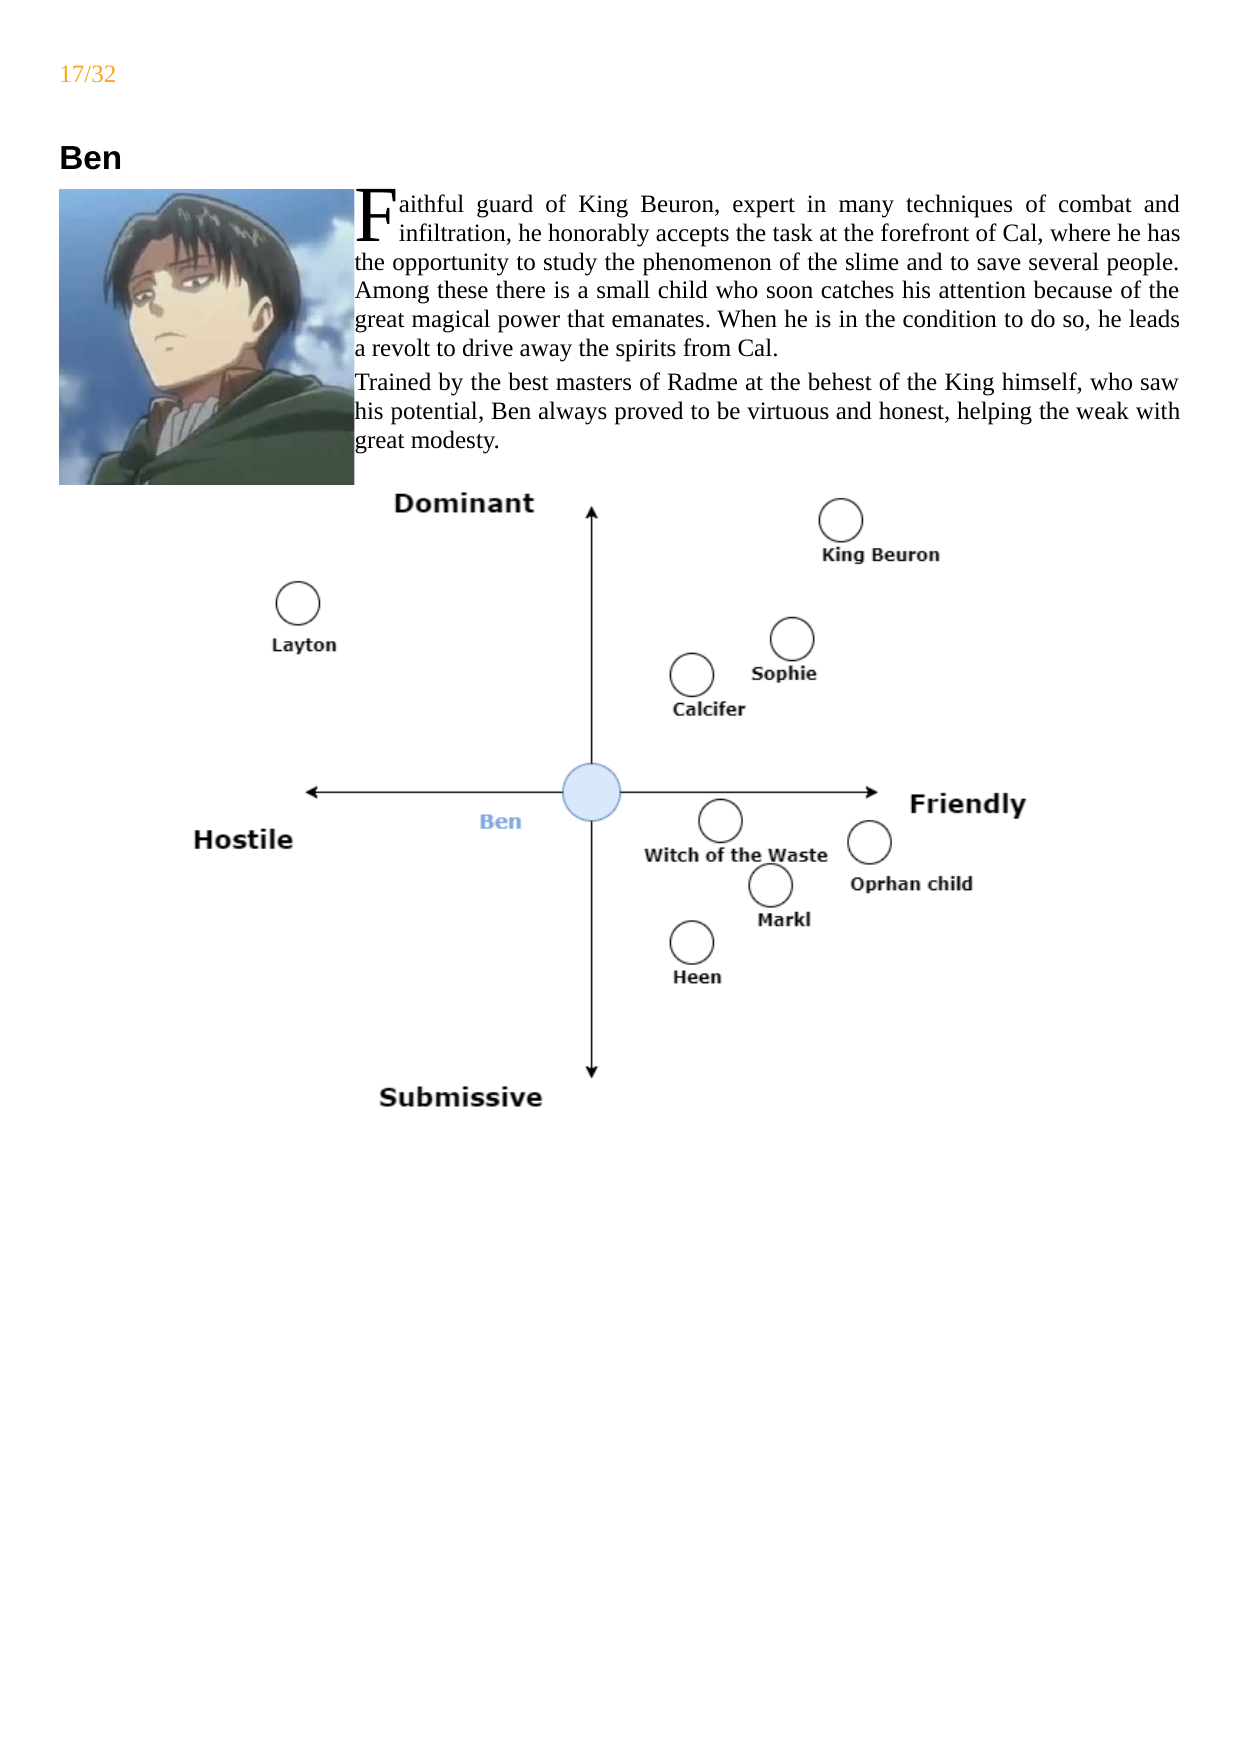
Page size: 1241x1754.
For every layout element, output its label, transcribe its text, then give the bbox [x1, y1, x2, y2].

subtitle Ben [59, 138, 1181, 177]
picture [59, 189, 1050, 1111]
text Faithful guard of King Beuron, expert in many techniques of combat and infiltration, he honorably accepts the task at the forefront of Cal, where he has the opportunity to study the phenomenon of the slime and to save several people. Among these there is a small child who soon catches his attention because of the great magical power that emanates. When he is in the condition to do so, he leads a revolt to drive away the spirits from Cal. [355, 189, 1181, 362]
text Trained by the best masters of Radme at the behest of the King himself, who saw his potential, Ben always proved to be virtuous and honest, helping the weak with great modesty. [355, 367, 1181, 454]
